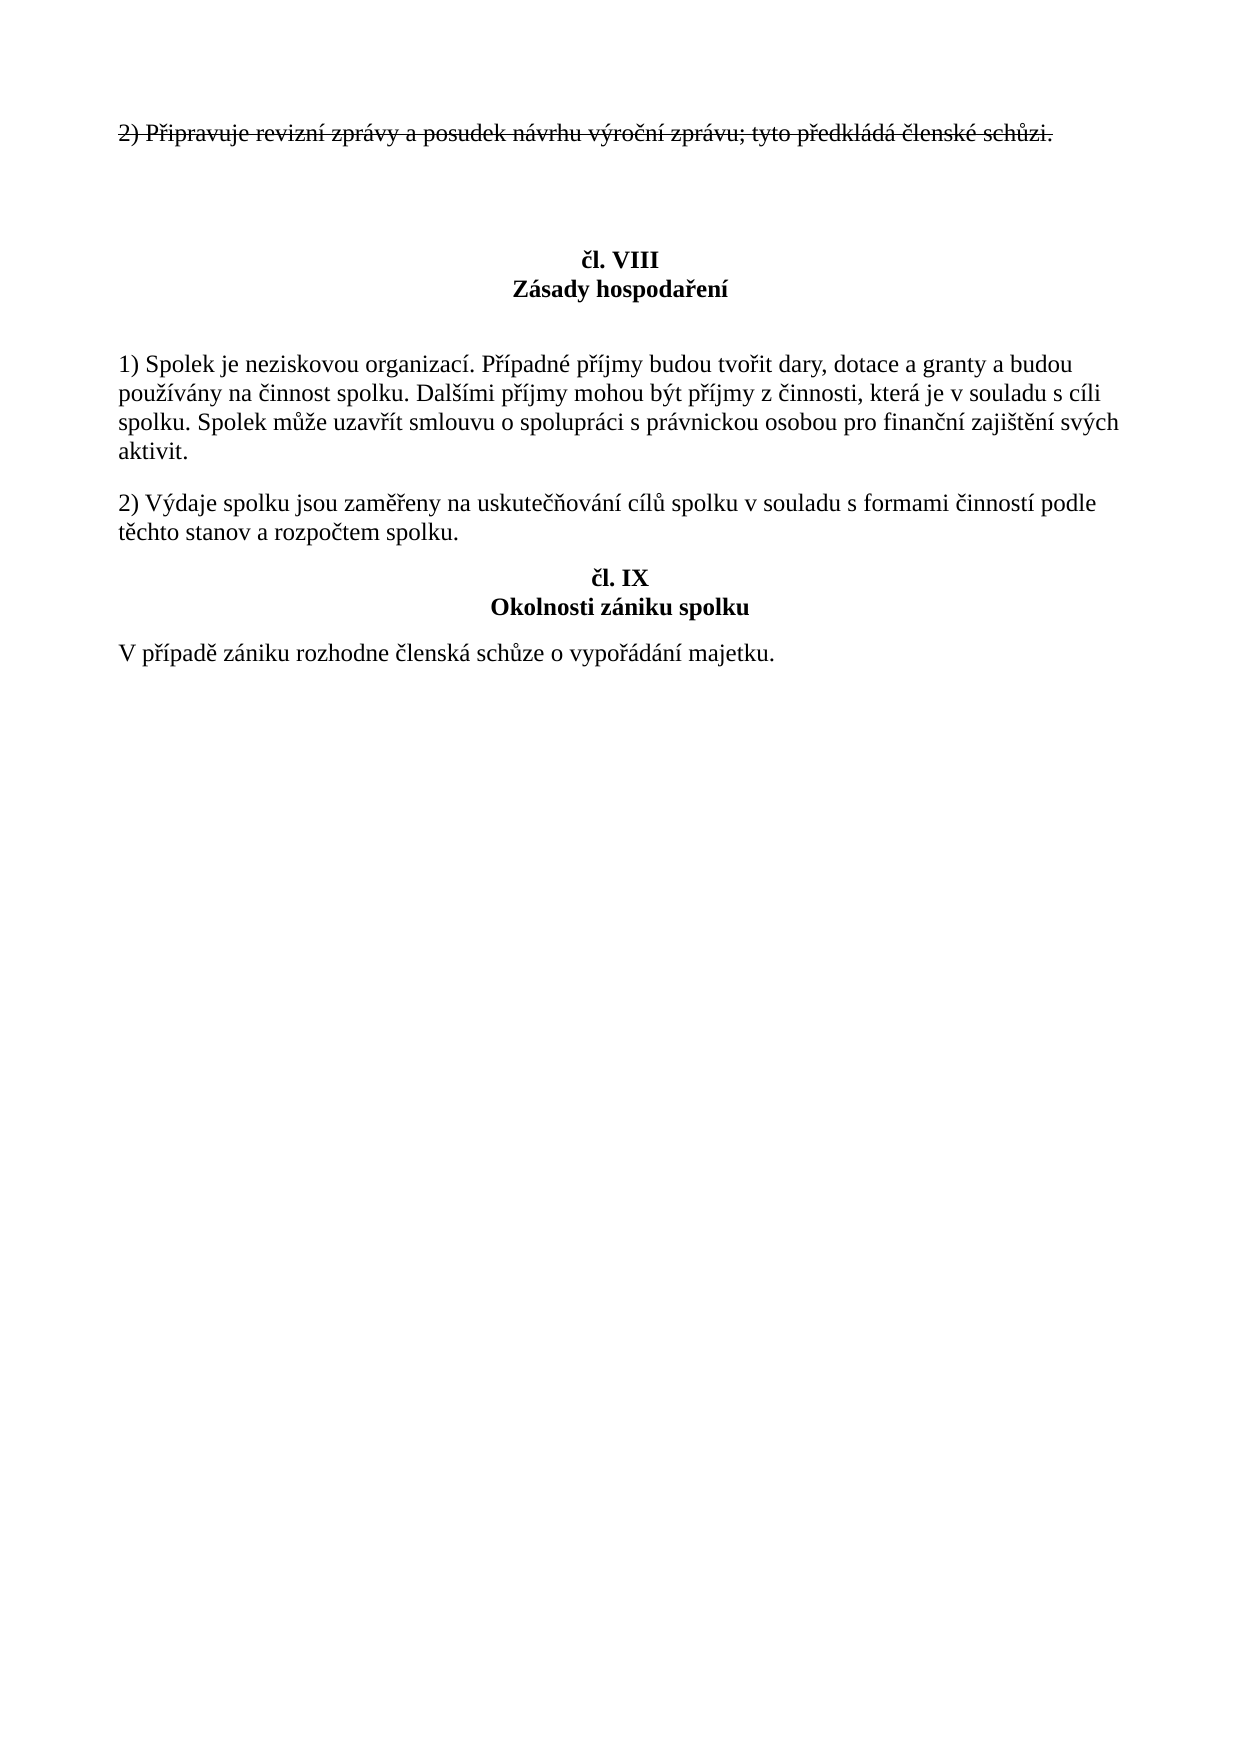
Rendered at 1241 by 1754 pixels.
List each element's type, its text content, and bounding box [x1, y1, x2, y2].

text V případě zániku rozhodne členská schůze o vypořádání majetku. [118, 638, 1122, 667]
text čl. VIII Zásady hospodaření [118, 217, 1122, 303]
text 2) Výdaje spolku jsou zaměřeny na uskutečňování cílů spolku v souladu s formami činností podle těchto stanov a rozpočtem spolku. [118, 488, 1122, 546]
text čl. IX Okolnosti zániku spolku [118, 563, 1122, 621]
text 2) Připravuje revizní zprávy a posudek návrhu výroční zprávu; tyto předkládá členské schůzi. [118, 118, 1122, 147]
text 1) Spolek je neziskovou organizací. Případné příjmy budou tvořit dary, dotace a granty a budou používány na činnost spolku. Dalšími příjmy mohou být příjmy z činnosti, která je v souladu s cíli spolku. Spolek může uzavřít smlouvu o spolupráci s právnickou osobou pro finanční zajištění svých aktivit. [118, 321, 1122, 464]
